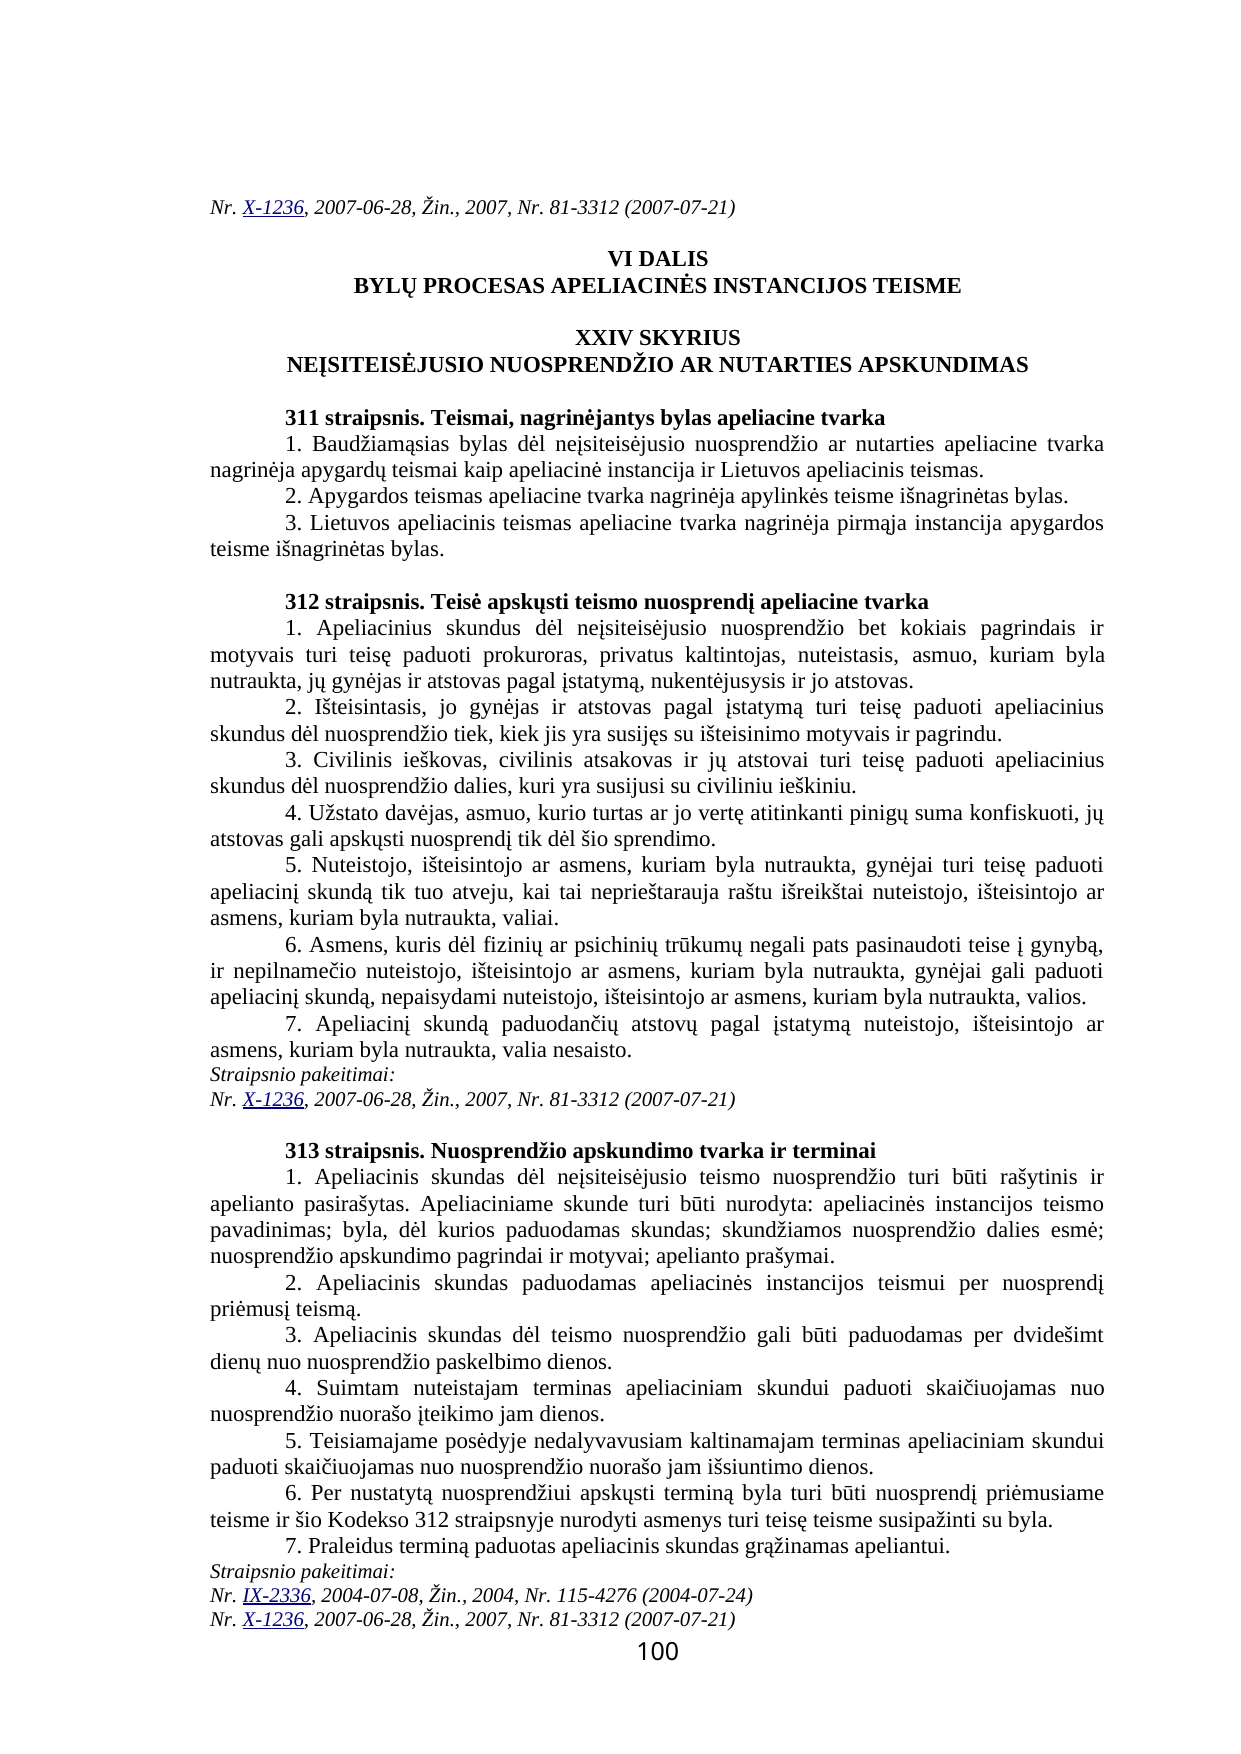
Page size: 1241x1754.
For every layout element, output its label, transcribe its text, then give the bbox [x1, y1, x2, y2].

text Nr. IX-2336, 2004-07-08, Žin., 2004, Nr. 115-4276 (2004-07-24) [210, 1583, 1106, 1607]
text 312 straipsnis. Teisė apskųsti teismo nuosprendį apeliacine tvarka [210, 588, 1106, 614]
text 6. Asmens, kuris dėl fizinių ar psichinių trūkumų negali pats pasinaudoti teise į gynybą, ir nepilnamečio nuteistojo, išteisintojo ar asmens, kuriam byla nutraukta, gynėjai gali paduoti apeliacinį skundą, nepaisydami nuteistojo, išteisintojo ar asmens, kuriam byla nutraukta, valios. [210, 931, 1106, 1010]
text 1. Apeliacinis skundas dėl neįsiteisėjusio teismo nuosprendžio turi būti rašytinis ir apelianto pasirašytas. Apeliaciniame skunde turi būti nurodyta: apeliacinės instancijos teismo pavadinimas; byla, dėl kurios paduodamas skundas; skundžiamos nuosprendžio dalies esmė; nuosprendžio apskundimo pagrindai ir motyvai; apelianto prašymai. [210, 1163, 1106, 1269]
text 311 straipsnis. Teismai, nagrinėjantys bylas apeliacine tvarka [210, 403, 1106, 430]
text Straipsnio pakeitimai: [210, 1558, 1106, 1583]
text 2. Išteisintasis, jo gynėjas ir atstovas pagal įstatymą turi teisę paduoti apeliacinius skundus dėl nuosprendžio tiek, kiek jis yra susijęs su išteisinimo motyvais ir pagrindu. [210, 693, 1106, 746]
text Straipsnio pakeitimai: [210, 1062, 1106, 1086]
subtitle XXIV skyrius [210, 324, 1106, 351]
text 5. Nuteistojo, išteisintojo ar asmens, kuriam byla nutraukta, gynėjai turi teisę paduoti apeliacinį skundą tik tuo atveju, kai tai neprieštarauja raštu išreikštai nuteistojo, išteisintojo ar asmens, kuriam byla nutraukta, valiai. [210, 852, 1106, 931]
text 5. Teisiamajame posėdyje nedalyvavusiam kaltinamajam terminas apeliaciniam skundui paduoti skaičiuojamas nuo nuosprendžio nuorašo jam išsiuntimo dienos. [210, 1427, 1106, 1479]
subtitle VI dalis [210, 245, 1106, 272]
text 7. Praleidus terminą paduotas apeliacinis skundas grąžinamas apeliantui. [210, 1532, 1106, 1558]
text 1. Apeliacinius skundus dėl neįsiteisėjusio nuosprendžio bet kokiais pagrindais ir motyvais turi teisę paduoti prokuroras, privatus kaltintojas, nuteistasis, asmuo, kuriam byla nutraukta, jų gynėjas ir atstovas pagal įstatymą, nukentėjusysis ir jo atstovas. [210, 614, 1106, 693]
text 3. Lietuvos apeliacinis teismas apeliacine tvarka nagrinėja pirmąja instancija apygardos teisme išnagrinėtas bylas. [210, 509, 1106, 562]
text Bylų procesas apeliacinės instancijos teisme [210, 272, 1106, 298]
text Nr. X-1236, 2007-06-28, Žin., 2007, Nr. 81-3312 (2007-07-21) [210, 1607, 1106, 1631]
text 7. Apeliacinį skundą paduodančių atstovų pagal įstatymą nuteistojo, išteisintojo ar asmens, kuriam byla nutraukta, valia nesaisto. [210, 1010, 1106, 1062]
text 313 straipsnis. Nuosprendžio apskundimo tvarka ir terminai [210, 1137, 1106, 1163]
text 3. Civilinis ieškovas, civilinis atsakovas ir jų atstovai turi teisę paduoti apeliacinius skundus dėl nuosprendžio dalies, kuri yra susijusi su civiliniu ieškiniu. [210, 746, 1106, 799]
text 4. Užstato davėjas, asmuo, kurio turtas ar jo vertę atitinkanti pinigų suma konfiskuoti, jų atstovas gali apskųsti nuosprendį tik dėl šio sprendimo. [210, 799, 1106, 852]
text 6. Per nustatytą nuosprendžiui apskųsti terminą byla turi būti nuosprendį priėmusiame teisme ir šio Kodekso 312 straipsnyje nurodyti asmenys turi teisę teisme susipažinti su byla. [210, 1479, 1106, 1532]
text 2. Apeliacinis skundas paduodamas apeliacinės instancijos teismui per nuosprendį priėmusį teismą. [210, 1269, 1106, 1321]
text Neįsiteisėjusio nuosprendžio ar nutarties apskundimas [210, 351, 1106, 377]
text 1. Baudžiamąsias bylas dėl neįsiteisėjusio nuosprendžio ar nutarties apeliacine tvarka nagrinėja apygardų teismai kaip apeliacinė instancija ir Lietuvos apeliacinis teismas. [210, 430, 1106, 483]
text 4. Suimtam nuteistajam terminas apeliaciniam skundui paduoti skaičiuojamas nuo nuosprendžio nuorašo įteikimo jam dienos. [210, 1374, 1106, 1427]
text 2. Apygardos teismas apeliacine tvarka nagrinėja apylinkės teisme išnagrinėtas bylas. [210, 483, 1106, 509]
text Nr. X-1236, 2007-06-28, Žin., 2007, Nr. 81-3312 (2007-07-21) [210, 1086, 1106, 1111]
text Nr. X-1236, 2007-06-28, Žin., 2007, Nr. 81-3312 (2007-07-21) [210, 195, 1106, 219]
text 3. Apeliacinis skundas dėl teismo nuosprendžio gali būti paduodamas per dvidešimt dienų nuo nuosprendžio paskelbimo dienos. [210, 1321, 1106, 1374]
